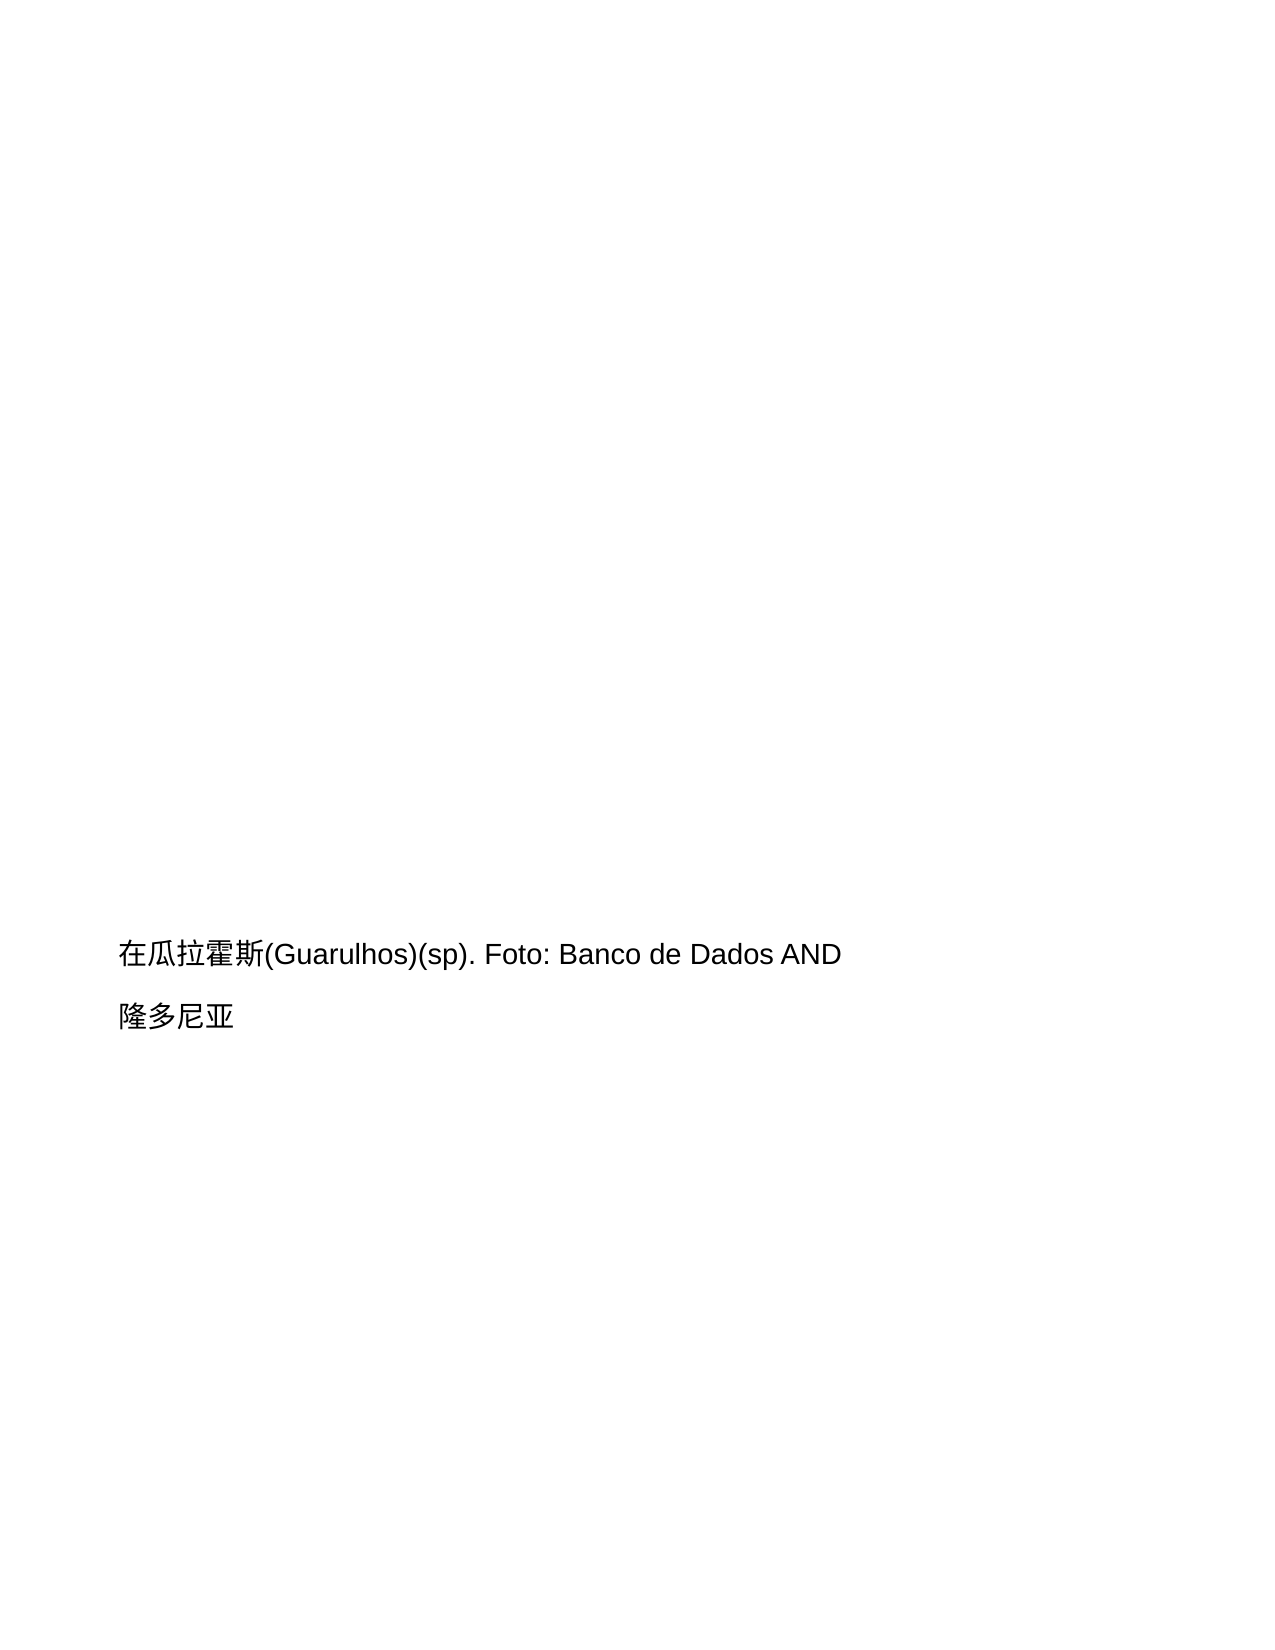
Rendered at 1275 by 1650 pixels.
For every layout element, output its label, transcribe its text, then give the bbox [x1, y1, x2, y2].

text 隆多尼亚 [118, 994, 1157, 1036]
text 在瓜拉霍斯(Guarulhos)(sp). Foto: Banco de Dados AND [118, 118, 1157, 973]
